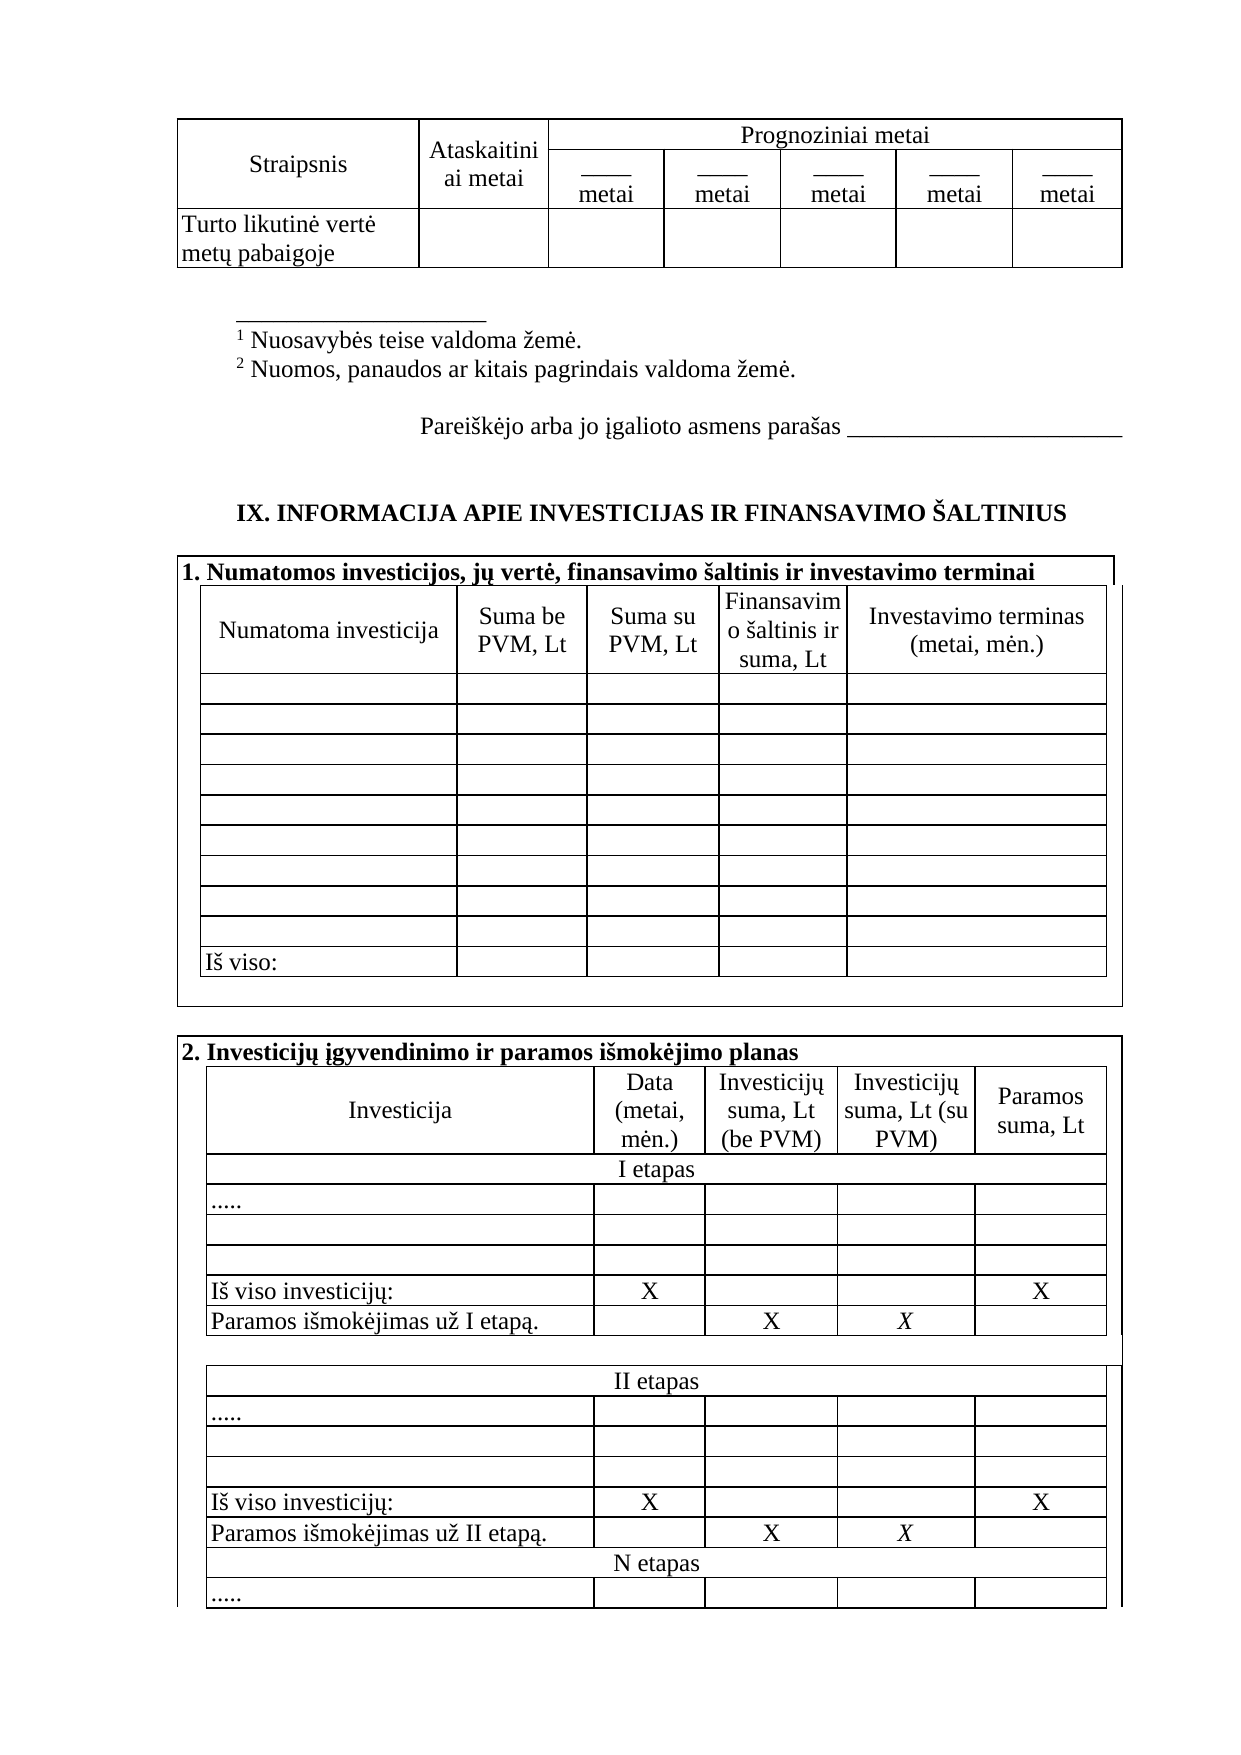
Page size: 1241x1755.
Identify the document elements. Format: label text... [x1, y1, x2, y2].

table_cell [178, 1305, 206, 1335]
table_cell [201, 765, 456, 794]
table_cell [720, 826, 846, 854]
table_cell [976, 1246, 1106, 1274]
table_cell X [838, 1306, 974, 1335]
table_cell [458, 856, 586, 885]
table_cell [178, 1244, 206, 1274]
table_cell [720, 705, 846, 733]
table_cell Paramos išmokėjimas už I etapą. [207, 1306, 593, 1335]
table_cell X [706, 1518, 837, 1547]
table_cell [706, 1578, 837, 1607]
table_cell ____ metai [665, 150, 780, 207]
table_cell [178, 794, 200, 824]
table_cell [588, 765, 718, 794]
table_cell [705, 1336, 837, 1365]
table_cell [848, 856, 1106, 885]
table_cell [458, 887, 586, 915]
table_cell [588, 796, 718, 824]
table_cell N etapas [207, 1548, 1106, 1577]
table_cell [1107, 1305, 1121, 1335]
table_cell [837, 1336, 975, 1365]
table_cell [706, 1246, 837, 1274]
table_cell [838, 1215, 974, 1244]
table_cell [848, 735, 1106, 764]
table_cell [1013, 209, 1121, 267]
text 2 Nuomos, panaudos ar kitais pagrindais valdoma žemė. [177, 354, 1122, 383]
table_cell X [976, 1276, 1106, 1304]
table_cell [838, 1457, 974, 1486]
table_cell [458, 765, 586, 794]
table_cell [720, 735, 846, 764]
table_cell [178, 1274, 206, 1304]
table_cell [1107, 1456, 1121, 1486]
table_cell ..... [207, 1397, 593, 1425]
table_cell [201, 856, 456, 885]
table_cell [207, 1457, 593, 1486]
table_cell [587, 977, 719, 1006]
table_cell [897, 209, 1012, 267]
table_cell [720, 947, 846, 976]
table_cell [1107, 1516, 1121, 1547]
table_cell [838, 1246, 974, 1274]
table_cell [720, 887, 846, 915]
table_cell [178, 1516, 206, 1547]
table_cell Iš viso: [201, 947, 456, 976]
table_cell II etapas [207, 1366, 1106, 1395]
table_cell X [595, 1488, 704, 1516]
table_cell [781, 209, 895, 267]
table_cell [1107, 855, 1122, 885]
table_cell [458, 705, 586, 733]
table_cell Iš viso investicijų: [207, 1488, 593, 1516]
table_cell [201, 705, 456, 733]
table_cell [1107, 1153, 1121, 1183]
table_cell [1107, 1395, 1121, 1425]
table_cell [848, 826, 1106, 854]
table_cell [178, 1547, 206, 1577]
table_cell [549, 209, 663, 267]
table_cell [976, 1457, 1106, 1486]
table_cell [848, 674, 1106, 703]
table_header Straipsnis [178, 120, 418, 207]
table_cell X [838, 1518, 974, 1547]
table_cell [976, 1215, 1106, 1244]
table_cell [1107, 733, 1122, 764]
table_cell [1107, 1214, 1121, 1244]
table_cell [1107, 794, 1122, 824]
table_cell [458, 947, 586, 976]
table_cell [588, 947, 718, 976]
text IX. INFORMACIJA APIE INVESTICIJAS IR FINANSAVIMO ŠALTINIUS [177, 498, 1122, 526]
text 1 Nuosavybės teise valdoma žemė. [177, 325, 1122, 354]
table_cell [178, 1486, 206, 1516]
table_cell Investicijų suma, Lt (su PVM) [838, 1067, 974, 1153]
table_cell [595, 1578, 704, 1607]
table_cell ____ metai [549, 150, 663, 207]
table_cell Suma be PVM, Lt [458, 586, 586, 673]
table_cell Data (metai, mėn.) [595, 1067, 704, 1153]
table_cell [178, 885, 200, 915]
table_cell [706, 1488, 837, 1516]
table_cell [178, 1214, 206, 1244]
table_cell [595, 1427, 704, 1456]
table_cell [1107, 673, 1122, 703]
table_cell [720, 917, 846, 946]
table_cell Paramos suma, Lt [976, 1067, 1106, 1153]
table_cell [588, 856, 718, 885]
table_cell [848, 705, 1106, 733]
table_cell Turto likutinė vertė metų pabaigoje [178, 209, 418, 267]
table_cell [201, 796, 456, 824]
table_cell Numatoma investicija [201, 586, 456, 673]
table_cell [706, 1397, 837, 1425]
table_cell [706, 1215, 837, 1244]
table_cell [207, 1246, 593, 1274]
table_cell [1107, 764, 1122, 794]
table_cell [588, 826, 718, 854]
table_header Prognoziniai metai [549, 120, 1121, 148]
table_cell [178, 1153, 206, 1183]
table_cell [1107, 824, 1122, 854]
table_cell [1107, 703, 1122, 733]
table_cell [838, 1488, 974, 1516]
table_cell [178, 703, 200, 733]
table_cell Finansavimo šaltinis ir suma, Lt [720, 586, 846, 673]
table_cell [178, 976, 201, 1006]
table_cell [178, 1335, 206, 1365]
table_cell [720, 765, 846, 794]
table_cell [848, 765, 1106, 794]
table_cell Suma su PVM, Lt [588, 586, 718, 673]
table_cell [178, 1365, 206, 1395]
table_cell Investicijų suma, Lt (be PVM) [706, 1067, 837, 1153]
table_cell Iš viso investicijų: [207, 1276, 593, 1304]
table_cell [976, 1427, 1106, 1456]
table_cell [201, 826, 456, 854]
table_cell [420, 209, 548, 267]
table_cell [201, 674, 456, 703]
table_header [1115, 555, 1122, 585]
table_cell [207, 1427, 593, 1456]
table_cell ..... [207, 1578, 593, 1607]
table_cell I etapas [207, 1155, 1106, 1183]
table_cell [595, 1246, 704, 1274]
table_cell [595, 1215, 704, 1244]
table_cell [1107, 1244, 1121, 1274]
table_cell ____ metai [897, 150, 1012, 207]
table_cell [848, 887, 1106, 915]
table_cell [848, 796, 1106, 824]
table_cell [1107, 1366, 1121, 1395]
table_cell [595, 1457, 704, 1486]
table_cell [178, 915, 200, 946]
table_cell [1107, 1486, 1121, 1516]
table_cell X [976, 1488, 1106, 1516]
table_cell [1106, 976, 1122, 1006]
table_cell [595, 1185, 704, 1214]
table_cell [848, 947, 1106, 976]
table_cell [178, 1577, 206, 1607]
table_cell [178, 585, 200, 673]
table_cell [1107, 585, 1122, 673]
table_cell Investavimo terminas (metai, mėn.) [848, 586, 1106, 673]
table_header 2. Investicijų įgyvendinimo ir paramos išmokėjimo planas [178, 1037, 1121, 1066]
table_cell [1107, 1274, 1121, 1304]
table_cell [178, 946, 200, 976]
text ____________________ [177, 296, 1122, 325]
table_cell [178, 1183, 206, 1214]
table_cell [588, 674, 718, 703]
table_cell [720, 674, 846, 703]
table_cell [1107, 1425, 1121, 1456]
table_cell X [706, 1306, 837, 1335]
table_cell [201, 917, 456, 946]
table_cell [976, 1397, 1106, 1425]
table_cell [706, 1427, 837, 1456]
table_cell [1107, 1183, 1121, 1214]
table_cell [458, 674, 586, 703]
table_cell [1107, 915, 1122, 946]
table_cell [207, 1215, 593, 1244]
table_cell [1107, 885, 1122, 915]
table_cell [719, 977, 847, 1006]
table_cell [975, 1336, 1106, 1365]
table_cell [976, 1578, 1106, 1607]
table_cell [838, 1397, 974, 1425]
table_cell [706, 1457, 837, 1486]
table_cell [178, 855, 200, 885]
table_cell [1106, 1335, 1122, 1365]
table_cell [706, 1185, 837, 1214]
table_cell [458, 826, 586, 854]
table_cell [1107, 1547, 1121, 1577]
table_cell [588, 887, 718, 915]
table_cell ____ metai [1013, 150, 1121, 207]
table_cell X [595, 1276, 704, 1304]
table_cell [976, 1185, 1106, 1214]
table_cell [457, 977, 587, 1006]
table_cell [976, 1306, 1106, 1335]
table_cell [201, 977, 457, 1006]
table_cell [178, 733, 200, 764]
table_cell [595, 1397, 704, 1425]
table_cell [201, 887, 456, 915]
table_cell [847, 977, 1106, 1006]
table_cell [178, 1066, 206, 1153]
table_cell [838, 1185, 974, 1214]
table_cell [838, 1276, 974, 1304]
table_cell [201, 735, 456, 764]
table_cell [588, 705, 718, 733]
table_cell [588, 735, 718, 764]
table_cell [588, 917, 718, 946]
table_cell [706, 1276, 837, 1304]
table_cell [1107, 1066, 1121, 1153]
table_cell [178, 764, 200, 794]
table_header 1. Numatomos investicijos, jų vertė, finansavimo šaltinis ir investavimo terminai [178, 557, 1113, 585]
table_cell [976, 1518, 1106, 1547]
table_cell [458, 917, 586, 946]
table_cell ..... [207, 1185, 593, 1214]
table_cell [595, 1518, 704, 1547]
table_cell [838, 1578, 974, 1607]
table_cell [720, 856, 846, 885]
table_cell [594, 1336, 705, 1365]
table_cell [178, 1395, 206, 1425]
table_cell [178, 1425, 206, 1456]
table_cell [720, 796, 846, 824]
table_cell [178, 1456, 206, 1486]
table_cell [595, 1306, 704, 1335]
table_cell [206, 1336, 594, 1365]
table_header Ataskaitiniai metai [420, 120, 548, 207]
table_cell [458, 735, 586, 764]
table_cell [665, 209, 780, 267]
table_cell [1107, 946, 1122, 976]
table_cell [178, 824, 200, 854]
table_cell [848, 917, 1106, 946]
table_cell [178, 673, 200, 703]
table_cell Paramos išmokėjimas už II etapą. [207, 1518, 593, 1547]
table_cell [1107, 1577, 1121, 1607]
table_cell [838, 1427, 974, 1456]
text Pareiškėjo arba jo įgalioto asmens parašas ______________________ [177, 411, 1122, 440]
table_cell ____ metai [781, 150, 895, 207]
table_cell Investicija [207, 1067, 593, 1153]
table_cell [458, 796, 586, 824]
